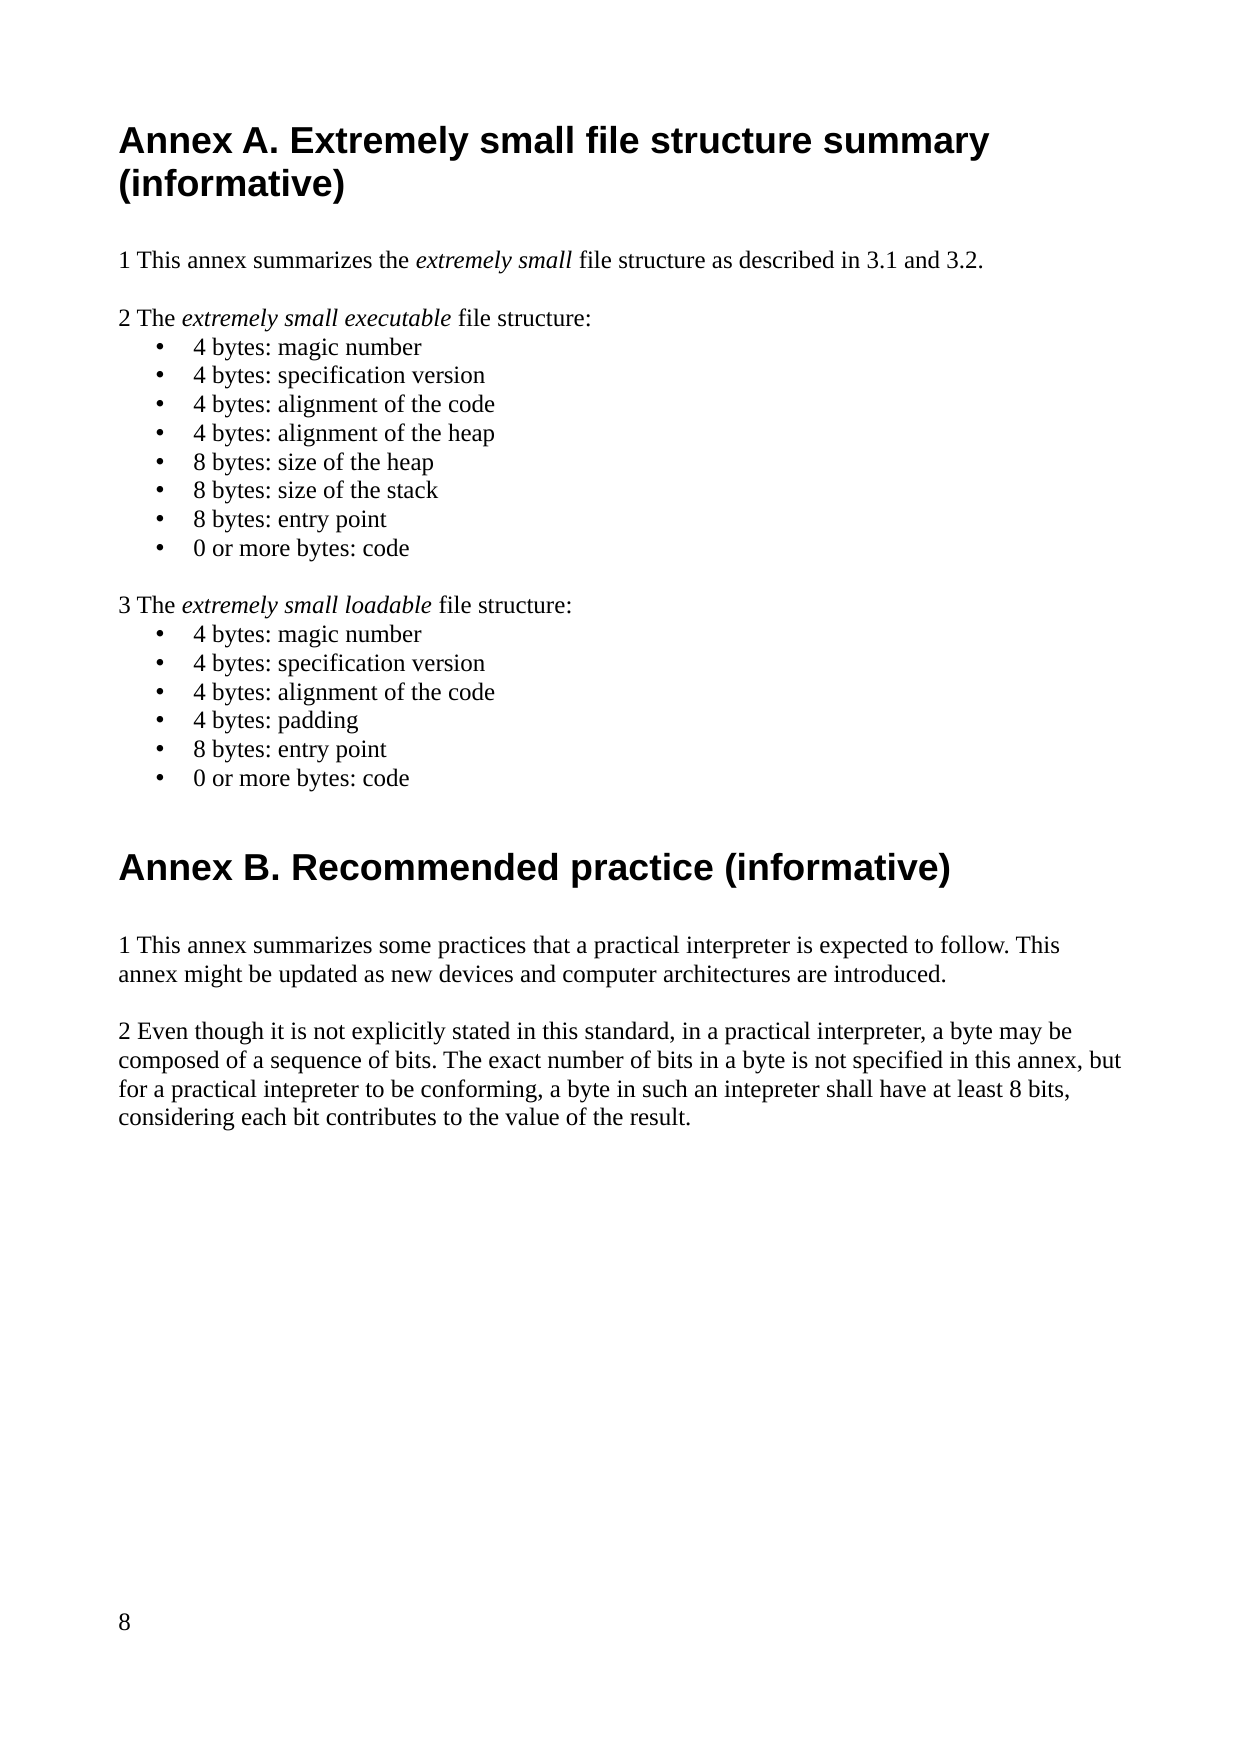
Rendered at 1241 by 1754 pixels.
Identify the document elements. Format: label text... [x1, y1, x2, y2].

text 3 The extremely small loadable file structure: [118, 591, 1122, 619]
text 2 The extremely small executable file structure: [118, 303, 1122, 332]
list 8 bytes: entry point [156, 734, 1122, 763]
list 4 bytes: alignment of the heap [156, 418, 1122, 447]
list 4 bytes: alignment of the code [156, 389, 1122, 418]
text 1 This annex summarizes some practices that a practical interpreter is expected to follow. This annex might be updated as new devices and computer architectures are introduced. [118, 930, 1122, 987]
list 0 or more bytes: code [156, 763, 1122, 792]
subtitle Annex A. Extremely small file structure summary (informative) [118, 118, 1122, 204]
list 4 bytes: magic number [156, 332, 1122, 361]
text 2 Even though it is not explicitly stated in this standard, in a practical interpreter, a byte may be composed of a sequence of bits. The exact number of bits in a byte is not specified in this annex, but for a practical intepreter to be conforming, a byte in such an intepreter shall have at least 8 bits, considering each bit contributes to the value of the result. [118, 1016, 1122, 1131]
list 8 bytes: size of the stack [156, 476, 1122, 504]
list 0 or more bytes: code [156, 533, 1122, 562]
text 1 This annex summarizes the extremely small file structure as described in 3.1 and 3.2. [118, 246, 1122, 274]
subtitle Annex B. Recommended practice (informative) [118, 846, 1122, 889]
list 4 bytes: specification version [156, 648, 1122, 677]
list 4 bytes: specification version [156, 361, 1122, 389]
list 4 bytes: alignment of the code [156, 677, 1122, 706]
list 4 bytes: padding [156, 706, 1122, 734]
list 8 bytes: entry point [156, 504, 1122, 533]
list 8 bytes: size of the heap [156, 447, 1122, 476]
list 4 bytes: magic number [156, 619, 1122, 648]
